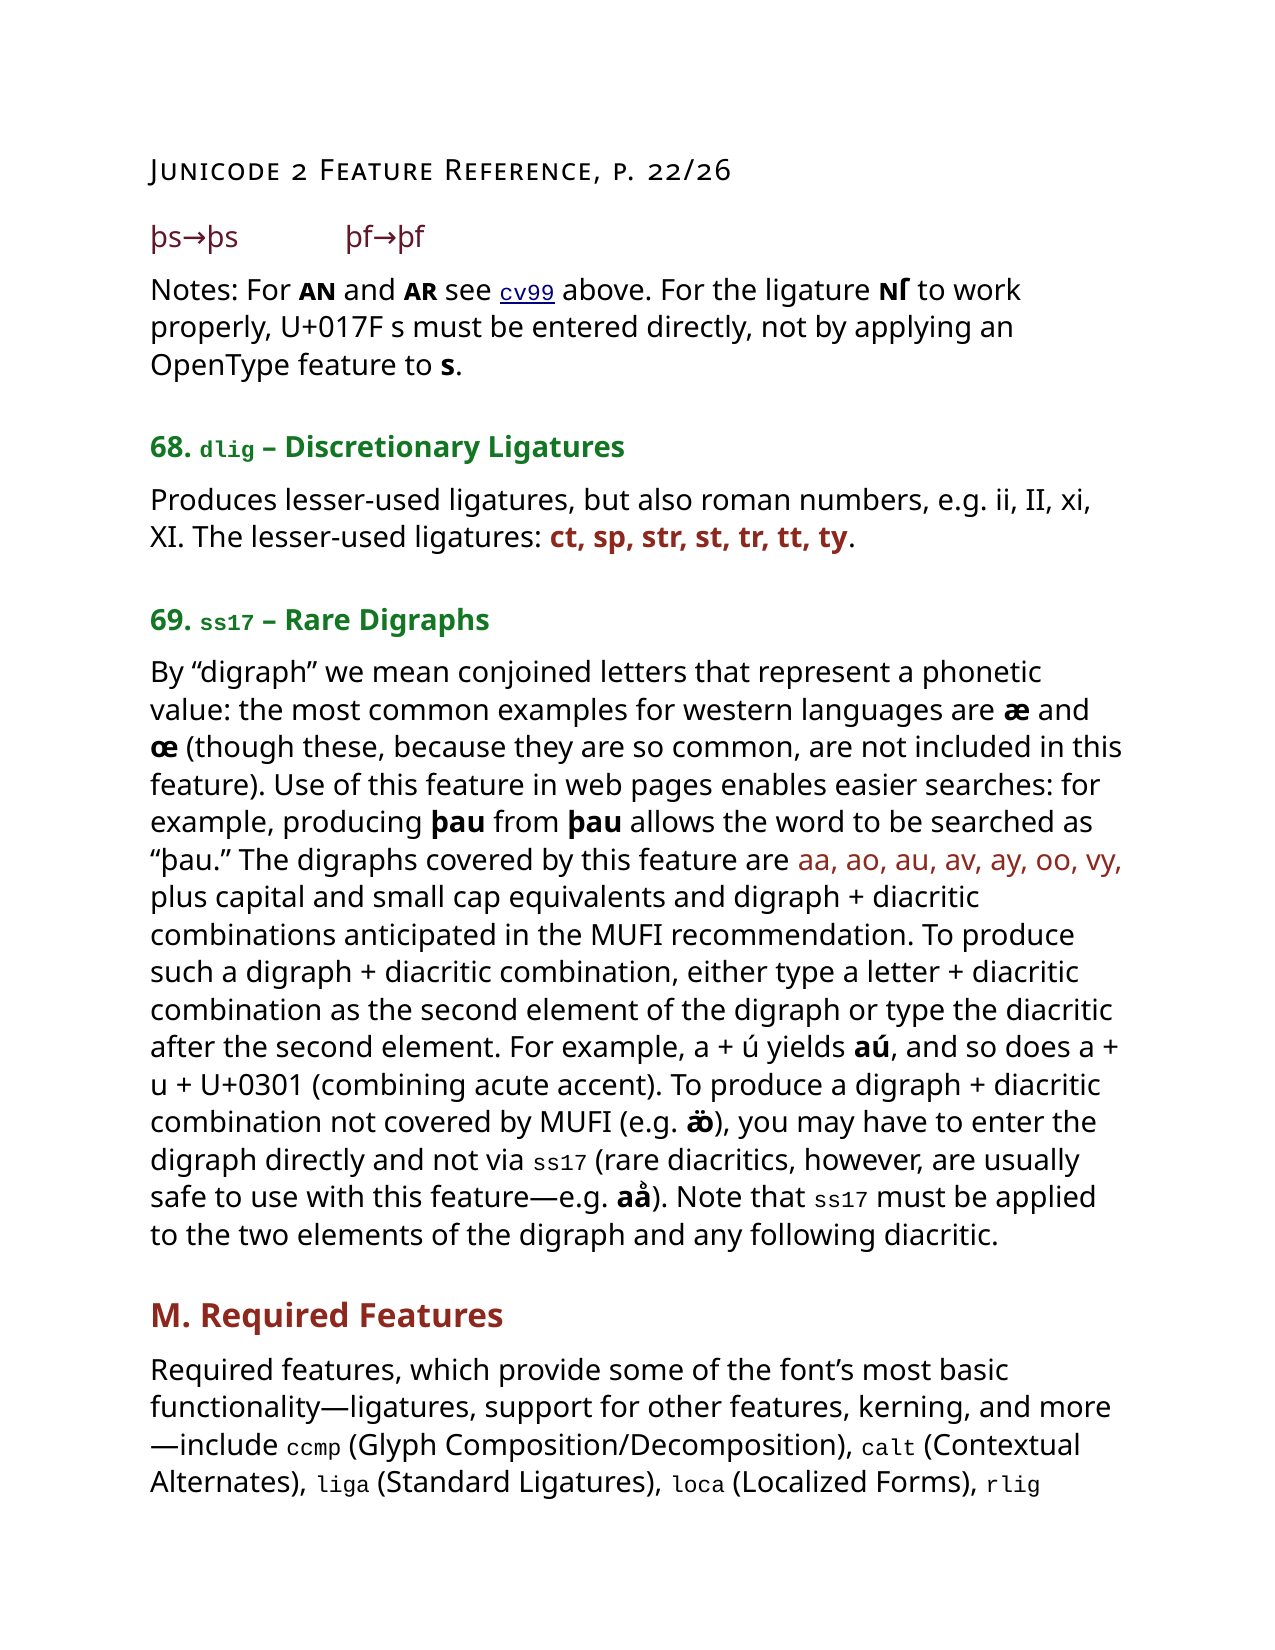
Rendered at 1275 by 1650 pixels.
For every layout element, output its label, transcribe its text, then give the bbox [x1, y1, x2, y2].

text Produces lesser-used ligatures, but also roman numbers, e.g. ii, II, xi, XI. The lesser-used ligatures: ct, sp, str, st, tr, tt, ty. [150, 480, 1125, 555]
subtitle 68. dlig – Discretionary Ligatures [150, 427, 1125, 465]
text Required features, which provide some of the font’s most basic functionality—ligatures, support for other features, kerning, and more—include ccmp (Glyph Composition/Decomposition), calt (Contextual Alternates), liga (Standard Ligatures), loca (Localized Forms), rlig [150, 1350, 1125, 1500]
text þs→þs [150, 217, 345, 255]
subtitle M. Required Features [150, 1297, 1125, 1335]
text þẝ→þẝ [345, 217, 540, 255]
text By “digraph” we mean conjoined letters that represent a phonetic value: the most common examples for western languages are æ and œ (though these, because they are so common, are not included in this feature). Use of this feature in web pages enables easier searches: for example, producing þau from þau allows the word to be searched as “þau.” The digraphs covered by this feature are aa, ao, au, av, ay, oo, vy, plus capital and small cap equivalents and digraph + diacritic combinations anticipated in the MUFI recommendation. To produce such a digraph + diacritic combination, either type a letter + diacritic combination as the second element of the digraph or type the diacritic after the second element. For example, a + ú yields aú, and so does a + u + U+0301 (combining acute accent). To produce a digraph + diacritic combination not covered by MUFI (e.g. ꜵ̈), you may have to enter the digraph directly and not via ss17 (rare diacritics, however, are usually safe to use with this feature—e.g. aaᷘ). Note that ss17 must be applied to the two elements of the digraph and any following diacritic. [150, 652, 1125, 1252]
text Notes: For an and ar see cv99 above. For the ligature nſ to work properly, U+017F s must be entered directly, not by applying an OpenType feature to s. [150, 270, 1125, 382]
subtitle 69. ss17 – Rare Digraphs [150, 600, 1125, 637]
